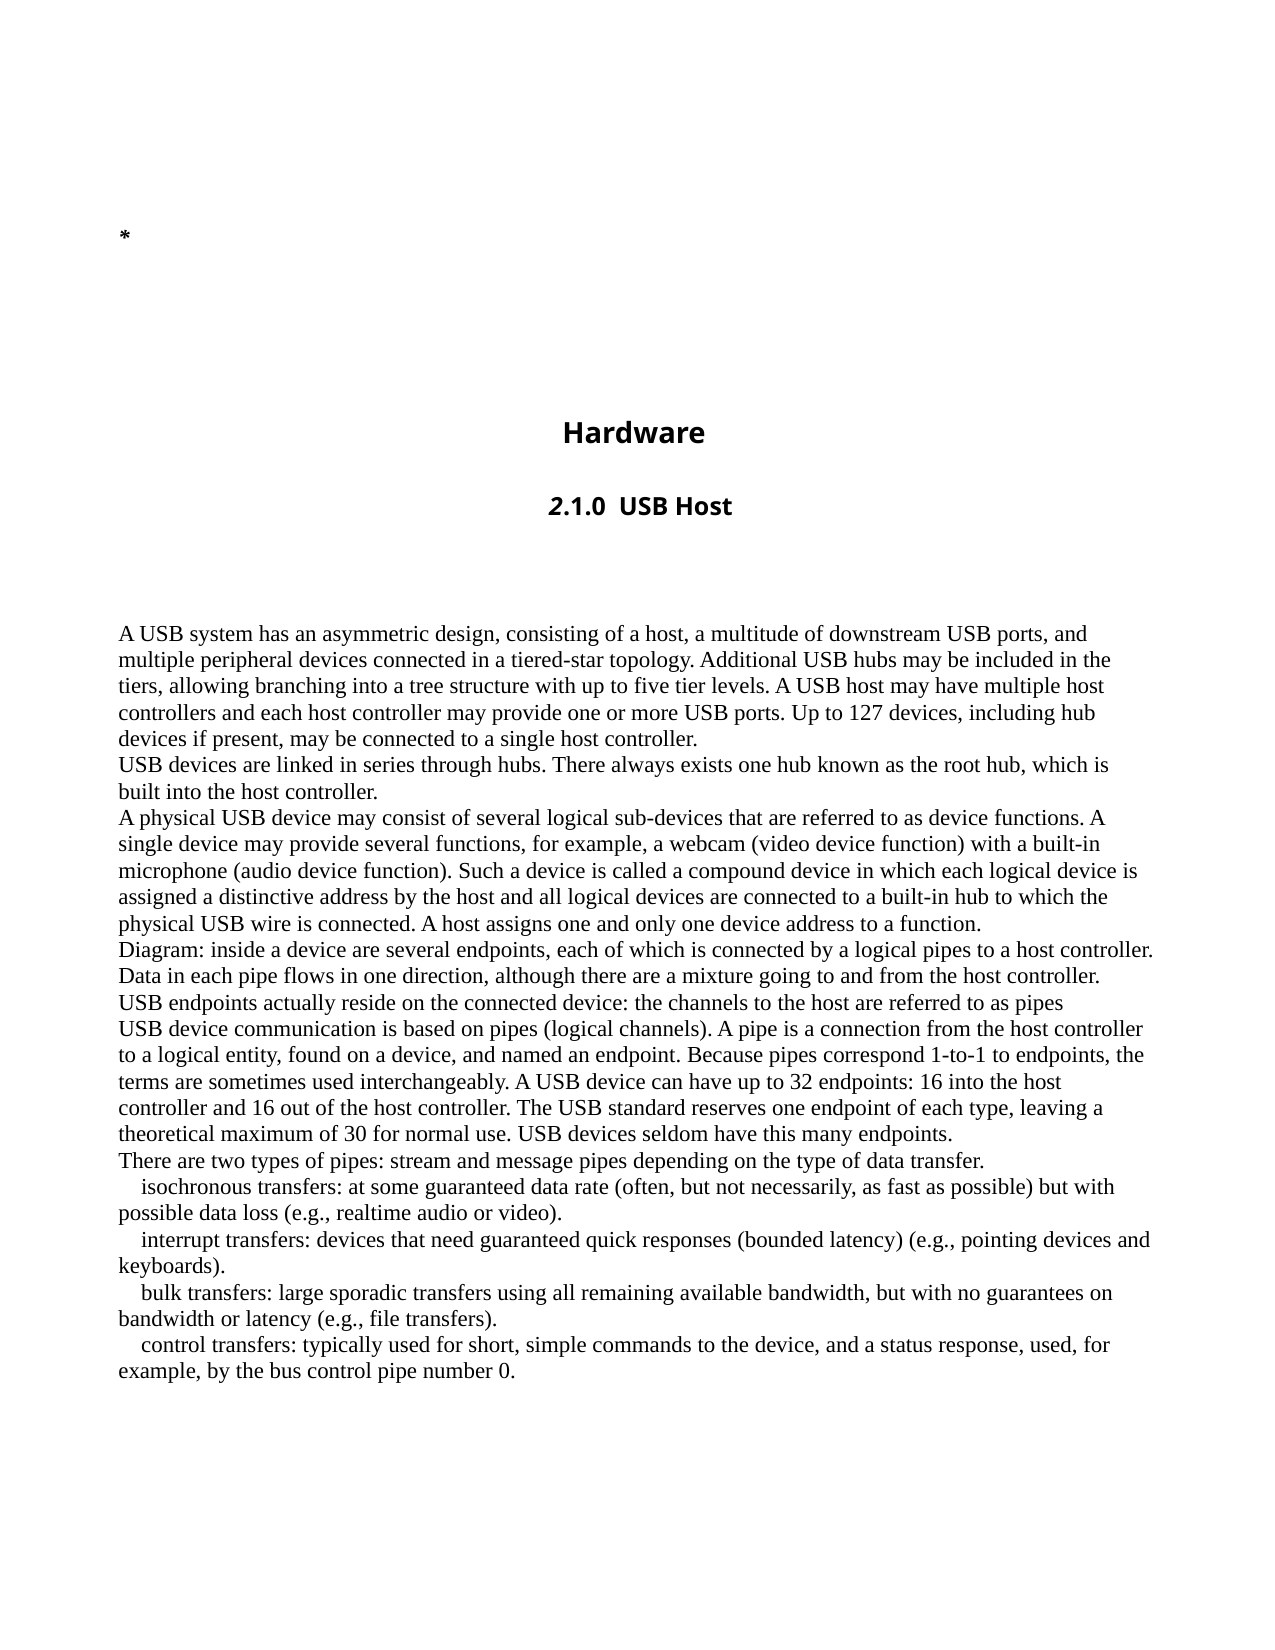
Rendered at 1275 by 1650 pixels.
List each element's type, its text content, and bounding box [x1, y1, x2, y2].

text USB endpoints actually reside on the connected device: the channels to the host are referred to as pipes [118, 989, 1157, 1015]
text 2.1.0 USB Host [118, 489, 1157, 523]
text Hardware [118, 412, 1157, 452]
text A USB system has an asymmetric design, consisting of a host, a multitude of downstream USB ports, and multiple peripheral devices connected in a tiered-star topology. Additional USB hubs may be included in the tiers, allowing branching into a tree structure with up to five tier levels. A USB host may have multiple host controllers and each host controller may provide one or more USB ports. Up to 127 devices, including hub devices if present, may be connected to a single host controller. [118, 620, 1157, 751]
text * [118, 223, 1157, 250]
text USB device communication is based on pipes (logical channels). A pipe is a connection from the host controller to a logical entity, found on a device, and named an endpoint. Because pipes correspond 1-to-1 to endpoints, the terms are sometimes used interchangeably. A USB device can have up to 32 endpoints: 16 into the host controller and 16 out of the host controller. The USB standard reserves one endpoint of each type, leaving a theoretical maximum of 30 for normal use. USB devices seldom have this many endpoints. [118, 1015, 1157, 1147]
text interrupt transfers: devices that need guaranteed quick responses (bounded latency) (e.g., pointing devices and keyboards). [118, 1226, 1157, 1278]
text control transfers: typically used for short, simple commands to the device, and a status response, used, for example, by the bus control pipe number 0. [118, 1331, 1157, 1384]
text USB devices are linked in series through hubs. There always exists one hub known as the root hub, which is built into the host controller. [118, 751, 1157, 804]
text isochronous transfers: at some guaranteed data rate (often, but not necessarily, as fast as possible) but with possible data loss (e.g., realtime audio or video). [118, 1173, 1157, 1226]
text Diagram: inside a device are several endpoints, each of which is connected by a logical pipes to a host controller. Data in each pipe flows in one direction, although there are a mixture going to and from the host controller. [118, 936, 1157, 989]
text There are two types of pipes: stream and message pipes depending on the type of data transfer. [118, 1147, 1157, 1173]
text A physical USB device may consist of several logical sub-devices that are referred to as device functions. A single device may provide several functions, for example, a webcam (video device function) with a built-in microphone (audio device function). Such a device is called a compound device in which each logical device is assigned a distinctive address by the host and all logical devices are connected to a built-in hub to which the physical USB wire is connected. A host assigns one and only one device address to a function. [118, 804, 1157, 936]
text bulk transfers: large sporadic transfers using all remaining available bandwidth, but with no guarantees on bandwidth or latency (e.g., file transfers). [118, 1278, 1157, 1331]
